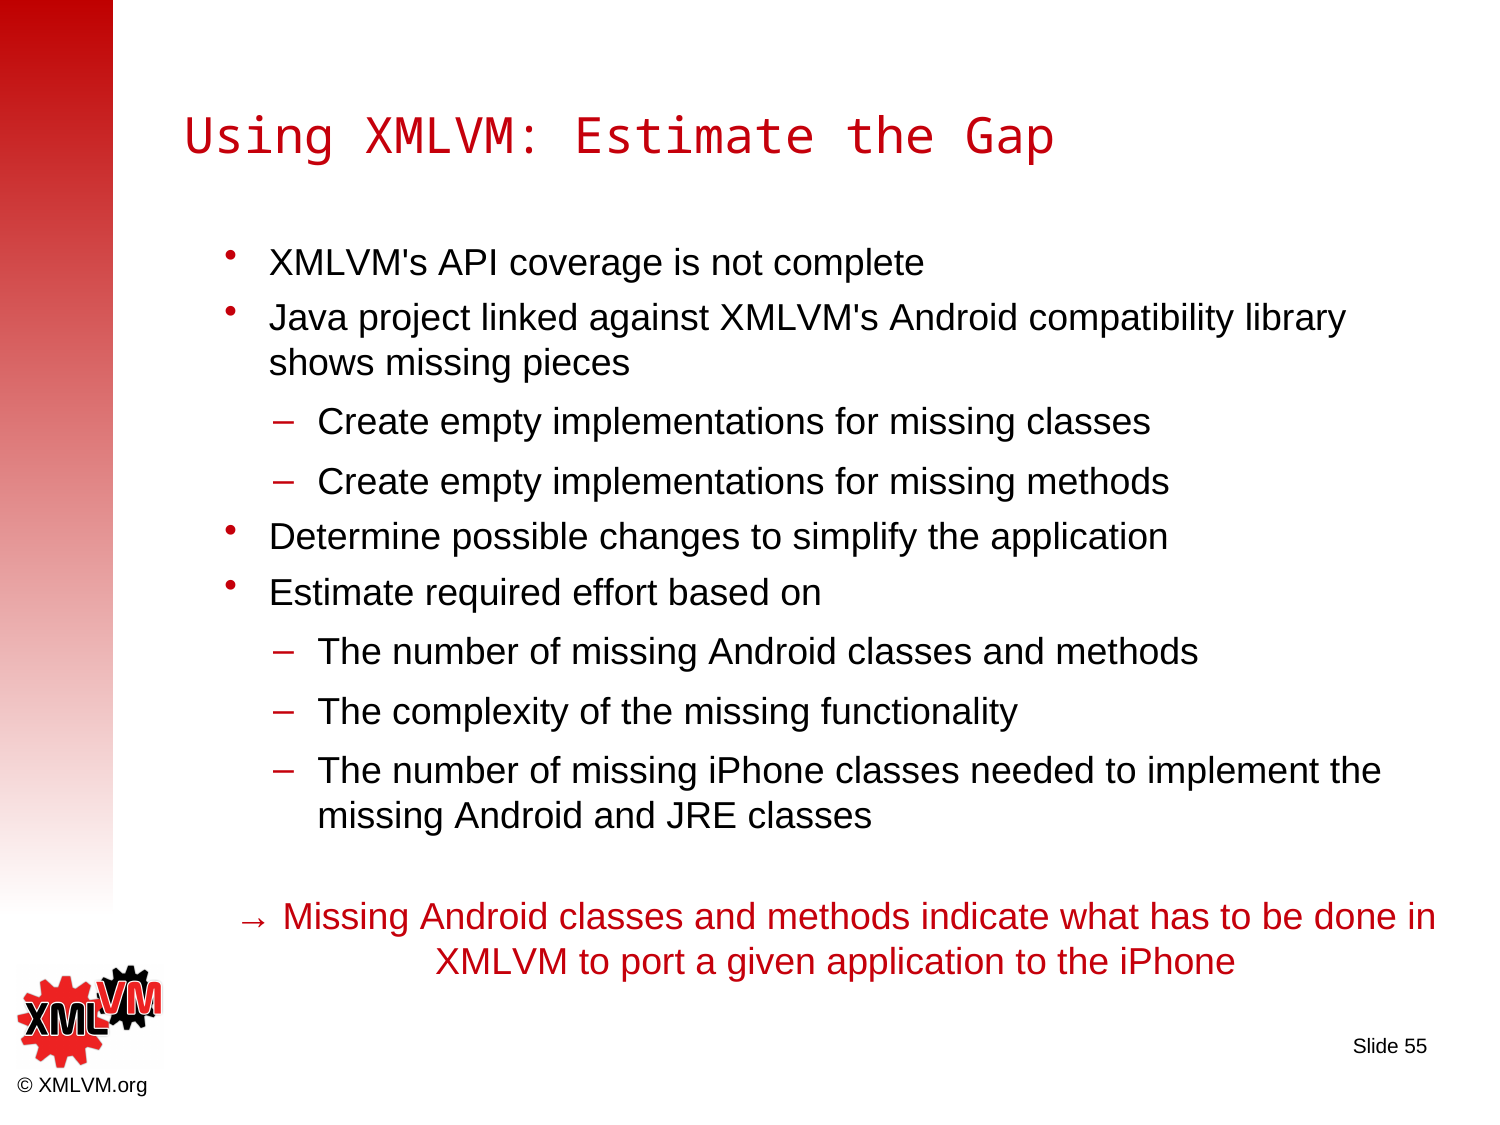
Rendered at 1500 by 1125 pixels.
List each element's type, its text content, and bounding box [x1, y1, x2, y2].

title Using XMLVM: Estimate the Gap [170, 74, 1447, 200]
list XMLVM's API coverage is not complete Java project linked against XMLVM's Android compatibility library shows missing pieces Create empty implementations for missing classes Create empty implementations for missing methods Determine possible changes to simplify the application Estimate required effort based on The number of missing Android classes and methods The complexity of the missing functionality The number of missing iPhone classes needed to implement the missing Android and JRE classes → Missing Android classes and methods indicate what has to be done in XMLVM to port a given application to the iPhone [224, 237, 1447, 986]
picture [16, 964, 164, 1069]
